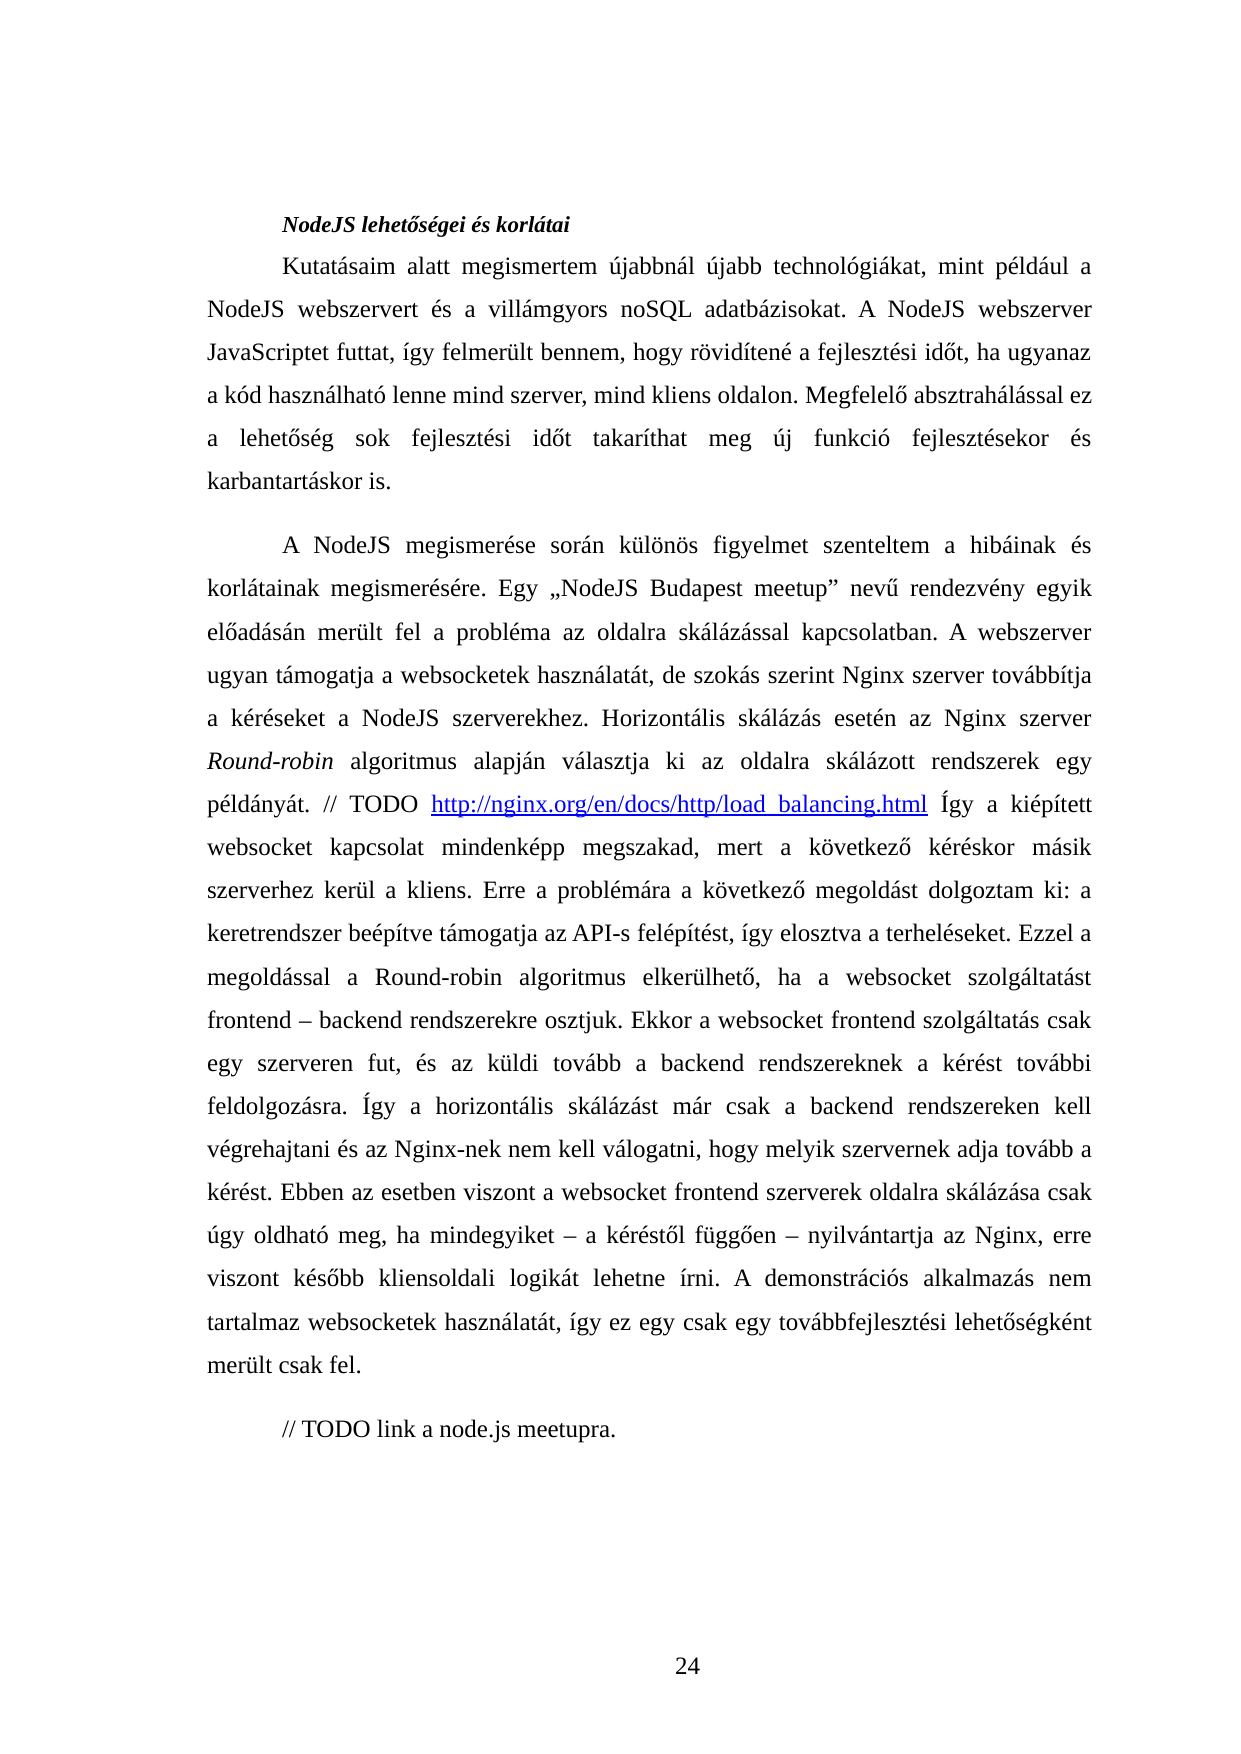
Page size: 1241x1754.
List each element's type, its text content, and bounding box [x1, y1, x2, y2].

text // TODO link a node.js meetupra. [207, 1414, 1092, 1442]
text Kutatásaim alatt megismertem újabbnál újabb technológiákat, mint például a NodeJS webszervert és a villámgyors noSQL adatbázisokat. A NodeJS webszerver JavaScriptet futtat, így felmerült bennem, hogy rövidítené a fejlesztési időt, ha ugyanaz a kód használható lenne mind szerver, mind kliens oldalon. Megfelelő absztrahálással ez a lehetőség sok fejlesztési időt takaríthat meg új funkció fejlesztésekor és karbantartáskor is. [207, 251, 1092, 495]
subtitle NodeJS lehetőségei és korlátai [244, 211, 1092, 238]
text A NodeJS megismerése során különös figyelmet szenteltem a hibáinak és korlátainak megismerésére. Egy „NodeJS Budapest meetup” nevű rendezvény egyik előadásán merült fel a probléma az oldalra skálázással kapcsolatban. A webszerver ugyan támogatja a websocketek használatát, de szokás szerint Nginx szerver továbbítja a kéréseket a NodeJS szerverekhez. Horizontális skálázás esetén az Nginx szerver Round-robin algoritmus alapján választja ki az oldalra skálázott rendszerek egy példányát. // TODO http://nginx.org/en/docs/http/load_balancing.html Így a kiépített websocket kapcsolat mindenképp megszakad, mert a következő kéréskor másik szerverhez kerül a kliens. Erre a problémára a következő megoldást dolgoztam ki: a keretrendszer beépítve támogatja az API-s felépítést, így elosztva a terheléseket. Ezzel a megoldással a Round-robin algoritmus elkerülhető, ha a websocket szolgáltatást frontend – backend rendszerekre osztjuk. Ekkor a websocket frontend szolgáltatás csak egy szerveren fut, és az küldi tovább a backend rendszereknek a kérést további feldolgozásra. Így a horizontális skálázást már csak a backend rendszereken kell végrehajtani és az Nginx-nek nem kell válogatni, hogy melyik szervernek adja tovább a kérést. Ebben az esetben viszont a websocket frontend szerverek oldalra skálázása csak úgy oldható meg, ha mindegyiket – a kéréstől függően – nyilvántartja az Nginx, erre viszont később kliensoldali logikát lehetne írni. A demonstrációs alkalmazás nem tartalmaz websocketek használatát, így ez egy csak egy továbbfejlesztési lehetőségként merült csak fel. [207, 530, 1092, 1378]
